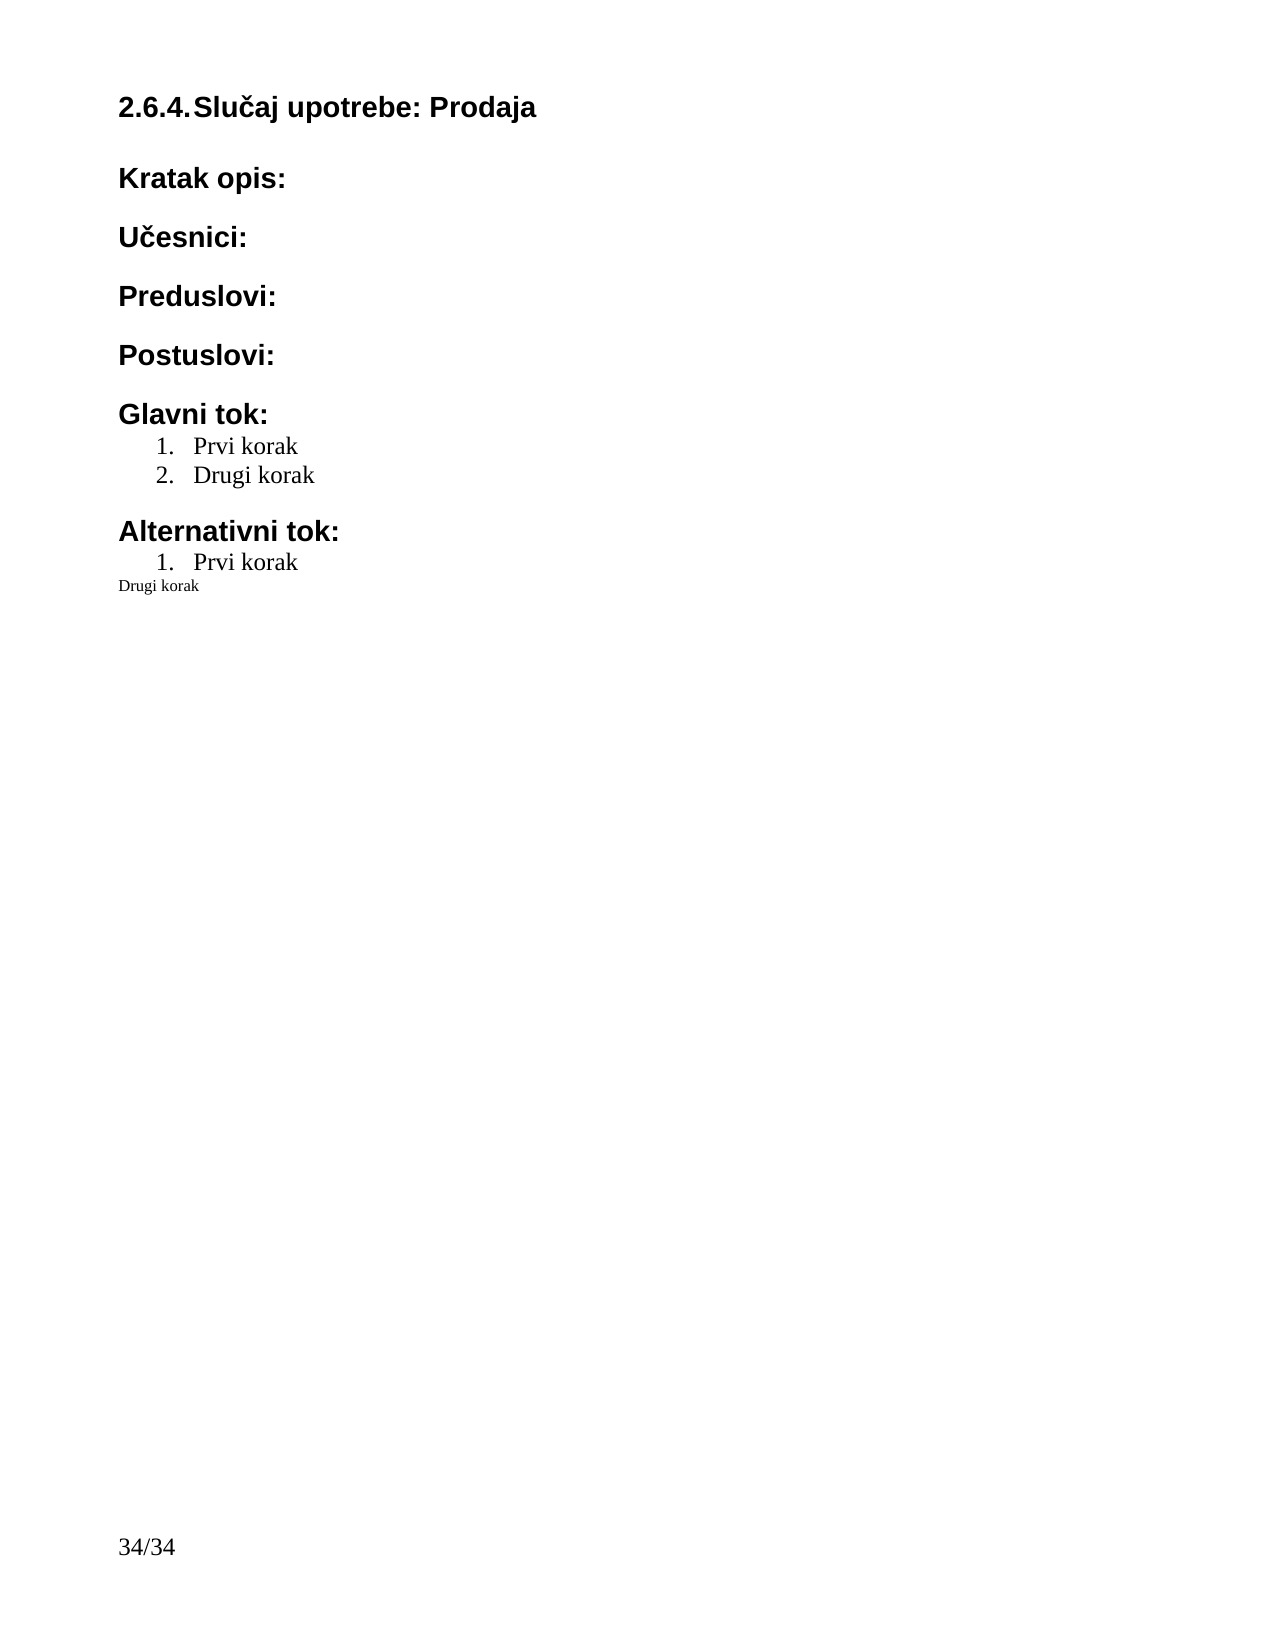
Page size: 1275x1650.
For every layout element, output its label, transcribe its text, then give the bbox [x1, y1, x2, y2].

list Prvi korak [156, 431, 1157, 460]
subtitle Postuslovi: [118, 338, 1157, 372]
subtitle Kratak opis: [118, 161, 1157, 195]
subtitle Glavni tok: [118, 397, 1157, 431]
subtitle Alternativni tok: [118, 514, 1157, 547]
text Drugi korak [118, 576, 1157, 595]
subtitle Slučaj upotrebe: Prodaja [118, 89, 1157, 123]
list Prvi korak [156, 547, 1157, 576]
subtitle Preduslovi: [118, 279, 1157, 313]
list Drugi korak [156, 460, 1157, 488]
subtitle Učesnici: [118, 220, 1157, 254]
